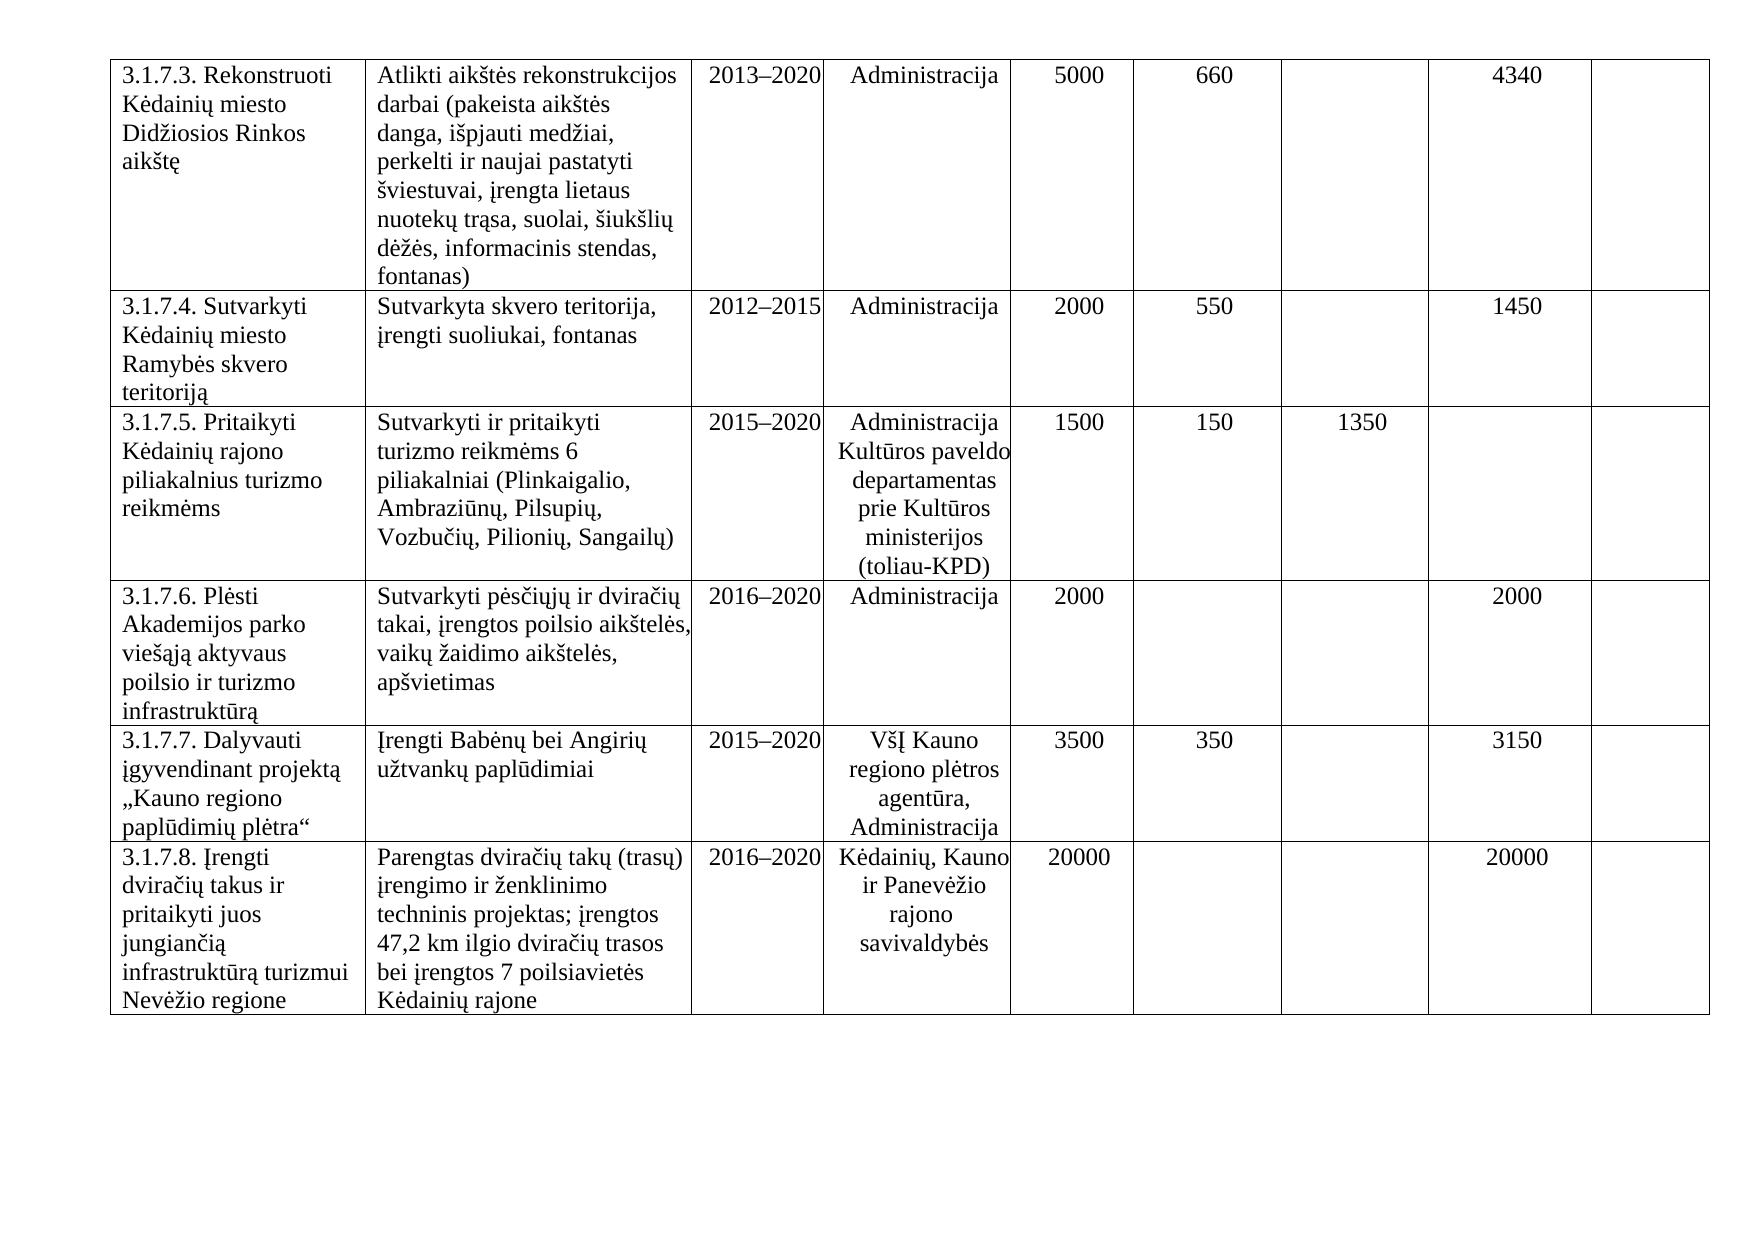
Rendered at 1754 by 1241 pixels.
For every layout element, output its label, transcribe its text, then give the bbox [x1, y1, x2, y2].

table_cell Sutvarkyti ir pritaikyti turizmo reikmėms 6 piliakalniai (Plinkaigalio, Ambraziūnų, Pilsupių, Vozbučių, Pilionių, Sangailų) [366, 407, 691, 580]
table_cell 2015–2020 [692, 726, 823, 841]
table_cell 2000 [1011, 581, 1133, 724]
table_cell 2015–2020 [692, 407, 823, 580]
table_cell 3.1.7.8. Įrengti dviračių takus ir pritaikyti juos jungiančią infrastruktūrą turizmui Nevėžio regione [111, 842, 365, 1014]
table_cell 2000 [1429, 581, 1591, 724]
table_cell 20000 [1011, 842, 1133, 1014]
table_cell 2000 [1011, 291, 1133, 406]
table_cell 2012–2015 [692, 291, 823, 406]
table_cell 2013–2020 [692, 60, 823, 290]
table_cell 3.1.7.7. Dalyvauti įgyvendinant projektą „Kauno regiono paplūdimių plėtra“ [111, 726, 365, 841]
table_cell [1282, 581, 1428, 724]
table_cell [1592, 581, 1709, 724]
table_cell 3.1.7.3. Rekonstruoti Kėdainių miesto Didžiosios Rinkos aikštę [111, 60, 365, 290]
table_cell [1282, 842, 1428, 1014]
table_cell 3.1.7.5. Pritaikyti Kėdainių rajono piliakalnius turizmo reikmėms [111, 407, 365, 580]
table_cell Įrengti Babėnų bei Angirių užtvankų paplūdimiai [366, 726, 691, 841]
table_cell 350 [1134, 726, 1281, 841]
table_cell [1592, 291, 1709, 406]
table_cell Administracija [824, 60, 1010, 290]
table_cell 20000 [1429, 842, 1591, 1014]
table_cell 150 [1134, 407, 1281, 580]
table_cell 2016–2020 [692, 842, 823, 1014]
table_cell [1134, 581, 1281, 724]
table_cell 3500 [1011, 726, 1133, 841]
table_cell 3.1.7.4. Sutvarkyti Kėdainių miesto Ramybės skvero teritoriją [111, 291, 365, 406]
table_cell [1592, 407, 1709, 580]
table_cell Sutvarkyta skvero teritorija, įrengti suoliukai, fontanas [366, 291, 691, 406]
table_cell 660 [1134, 60, 1281, 290]
table_cell 1350 [1282, 407, 1428, 580]
table_cell 4340 [1429, 60, 1591, 290]
table_cell [1282, 726, 1428, 841]
table_cell 3.1.7.6. Plėsti Akademijos parko viešąją aktyvaus poilsio ir turizmo infrastruktūrą [111, 581, 365, 724]
table_cell [1134, 842, 1281, 1014]
table_cell Atlikti aikštės rekonstrukcijos darbai (pakeista aikštės danga, išpjauti medžiai, perkelti ir naujai pastatyti šviestuvai, įrengta lietaus nuotekų trąsa, suolai, šiukšlių dėžės, informacinis stendas, fontanas) [366, 60, 691, 290]
table_cell [1592, 726, 1709, 841]
table_cell Administracija [824, 291, 1010, 406]
table_cell Parengtas dviračių takų (trasų) įrengimo ir ženklinimo techninis projektas; įrengtos 47,2 km ilgio dviračių trasos bei įrengtos 7 poilsiavietės Kėdainių rajone [366, 842, 691, 1014]
table_cell [1282, 60, 1428, 290]
table_cell Sutvarkyti pėsčiųjų ir dviračių takai, įrengtos poilsio aikštelės, vaikų žaidimo aikštelės, apšvietimas [366, 581, 691, 724]
table_cell 1450 [1429, 291, 1591, 406]
table_cell 2016–2020 [692, 581, 823, 724]
table_cell [1429, 407, 1591, 580]
table_cell 5000 [1011, 60, 1133, 290]
table_cell 550 [1134, 291, 1281, 406]
table_cell VšĮ Kauno regiono plėtros agentūra, Administracija [824, 726, 1010, 841]
table_cell [1592, 842, 1709, 1014]
table_cell 1500 [1011, 407, 1133, 580]
table_cell Administracija [824, 581, 1010, 724]
table_cell Administracija Kultūros paveldo departamentas prie Kultūros ministerijos (toliau-KPD) [824, 407, 1010, 580]
table_cell 3150 [1429, 726, 1591, 841]
table_cell [1592, 60, 1709, 290]
table_cell [1282, 291, 1428, 406]
table_cell Kėdainių, Kauno ir Panevėžio rajono savivaldybės [824, 842, 1010, 1014]
